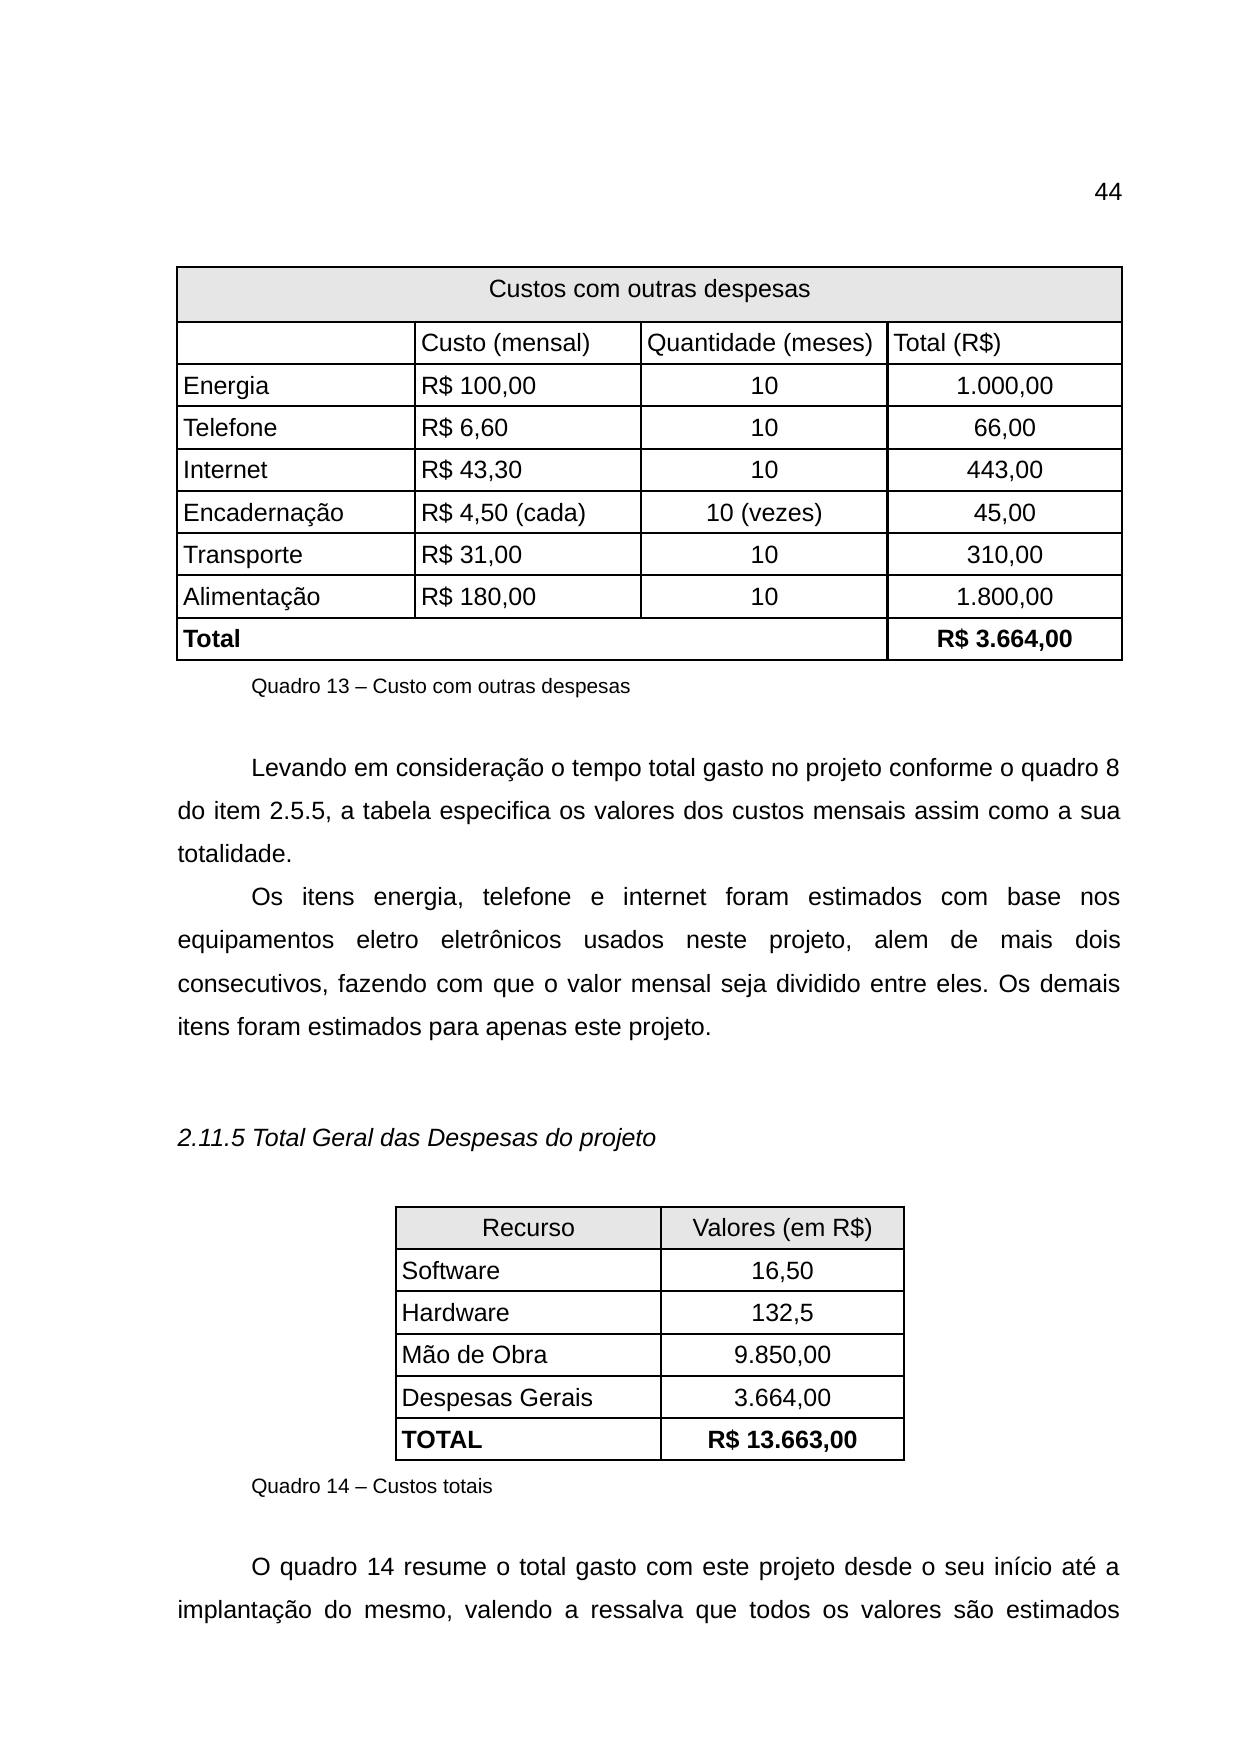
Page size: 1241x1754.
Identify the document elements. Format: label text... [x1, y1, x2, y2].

subtitle 2.11.5 Total Geral das Despesas do projeto [177, 1123, 1122, 1152]
table_cell 1.800,00 [889, 576, 1121, 617]
table_cell [178, 323, 414, 363]
table_cell Hardware [397, 1292, 660, 1332]
table_cell R$ 180,00 [416, 576, 640, 617]
table_cell Energia [178, 365, 414, 405]
table_cell Alimentação [178, 576, 414, 617]
table_cell 443,00 [889, 450, 1121, 490]
table_cell 1.000,00 [889, 365, 1121, 405]
table_header Recurso [397, 1208, 660, 1248]
table_cell R$ 100,00 [416, 365, 640, 405]
table_cell Transporte [178, 534, 414, 574]
table_header Custos com outras despesas [178, 268, 1121, 321]
text O quadro 14 resume o total gasto com este projeto desde o seu início até a implantação do mesmo, valendo a ressalva que todos os valores são estimados [177, 1552, 1122, 1623]
table_cell R$ 3.664,00 [889, 619, 1121, 659]
table_cell 45,00 [889, 492, 1121, 532]
table_cell 10 [642, 365, 886, 405]
table_cell 9.850,00 [662, 1335, 903, 1375]
table_cell Software [397, 1250, 660, 1290]
table_cell 10 [642, 576, 886, 617]
table_cell 16,50 [662, 1250, 903, 1290]
table_cell 132,5 [662, 1292, 903, 1332]
table_cell 10 [642, 534, 886, 574]
table_cell R$ 4,50 (cada) [416, 492, 640, 532]
text Quadro 13 – Custo com outras despesas [177, 673, 1122, 697]
table_cell Telefone [178, 407, 414, 447]
table_cell 10 [642, 407, 886, 447]
table_cell R$ 31,00 [416, 534, 640, 574]
text Os itens energia, telefone e internet foram estimados com base nos equipamentos eletro eletrônicos usados neste projeto, alem de mais dois consecutivos, fazendo com que o valor mensal seja dividido entre eles. Os demais itens foram estimados para apenas este projeto. [177, 882, 1122, 1041]
text Levando em consideração o tempo total gasto no projeto conforme o quadro 8 do item 2.5.5, a tabela especifica os valores dos custos mensais assim como a sua totalidade. [177, 753, 1122, 868]
table_cell Internet [178, 450, 414, 490]
table_header Valores (em R$) [662, 1208, 903, 1248]
table_cell 10 [642, 450, 886, 490]
table_cell R$ 43,30 [416, 450, 640, 490]
table_cell 10 (vezes) [642, 492, 886, 532]
text Quadro 14 – Custos totais [177, 1474, 1122, 1498]
table_cell R$ 6,60 [416, 407, 640, 447]
table_cell 66,00 [889, 407, 1121, 447]
table_cell Encadernação [178, 492, 414, 532]
table_cell 310,00 [889, 534, 1121, 574]
table_cell Custo (mensal) [416, 323, 640, 363]
table_cell Total (R$) [889, 323, 1121, 363]
table_cell Despesas Gerais [397, 1377, 660, 1417]
table_cell Mão de Obra [397, 1335, 660, 1375]
table_cell TOTAL [397, 1419, 660, 1459]
table_cell 3.664,00 [662, 1377, 903, 1417]
table_cell Total [178, 619, 886, 659]
table_cell R$ 13.663,00 [662, 1419, 903, 1459]
table_cell Quantidade (meses) [642, 323, 886, 363]
